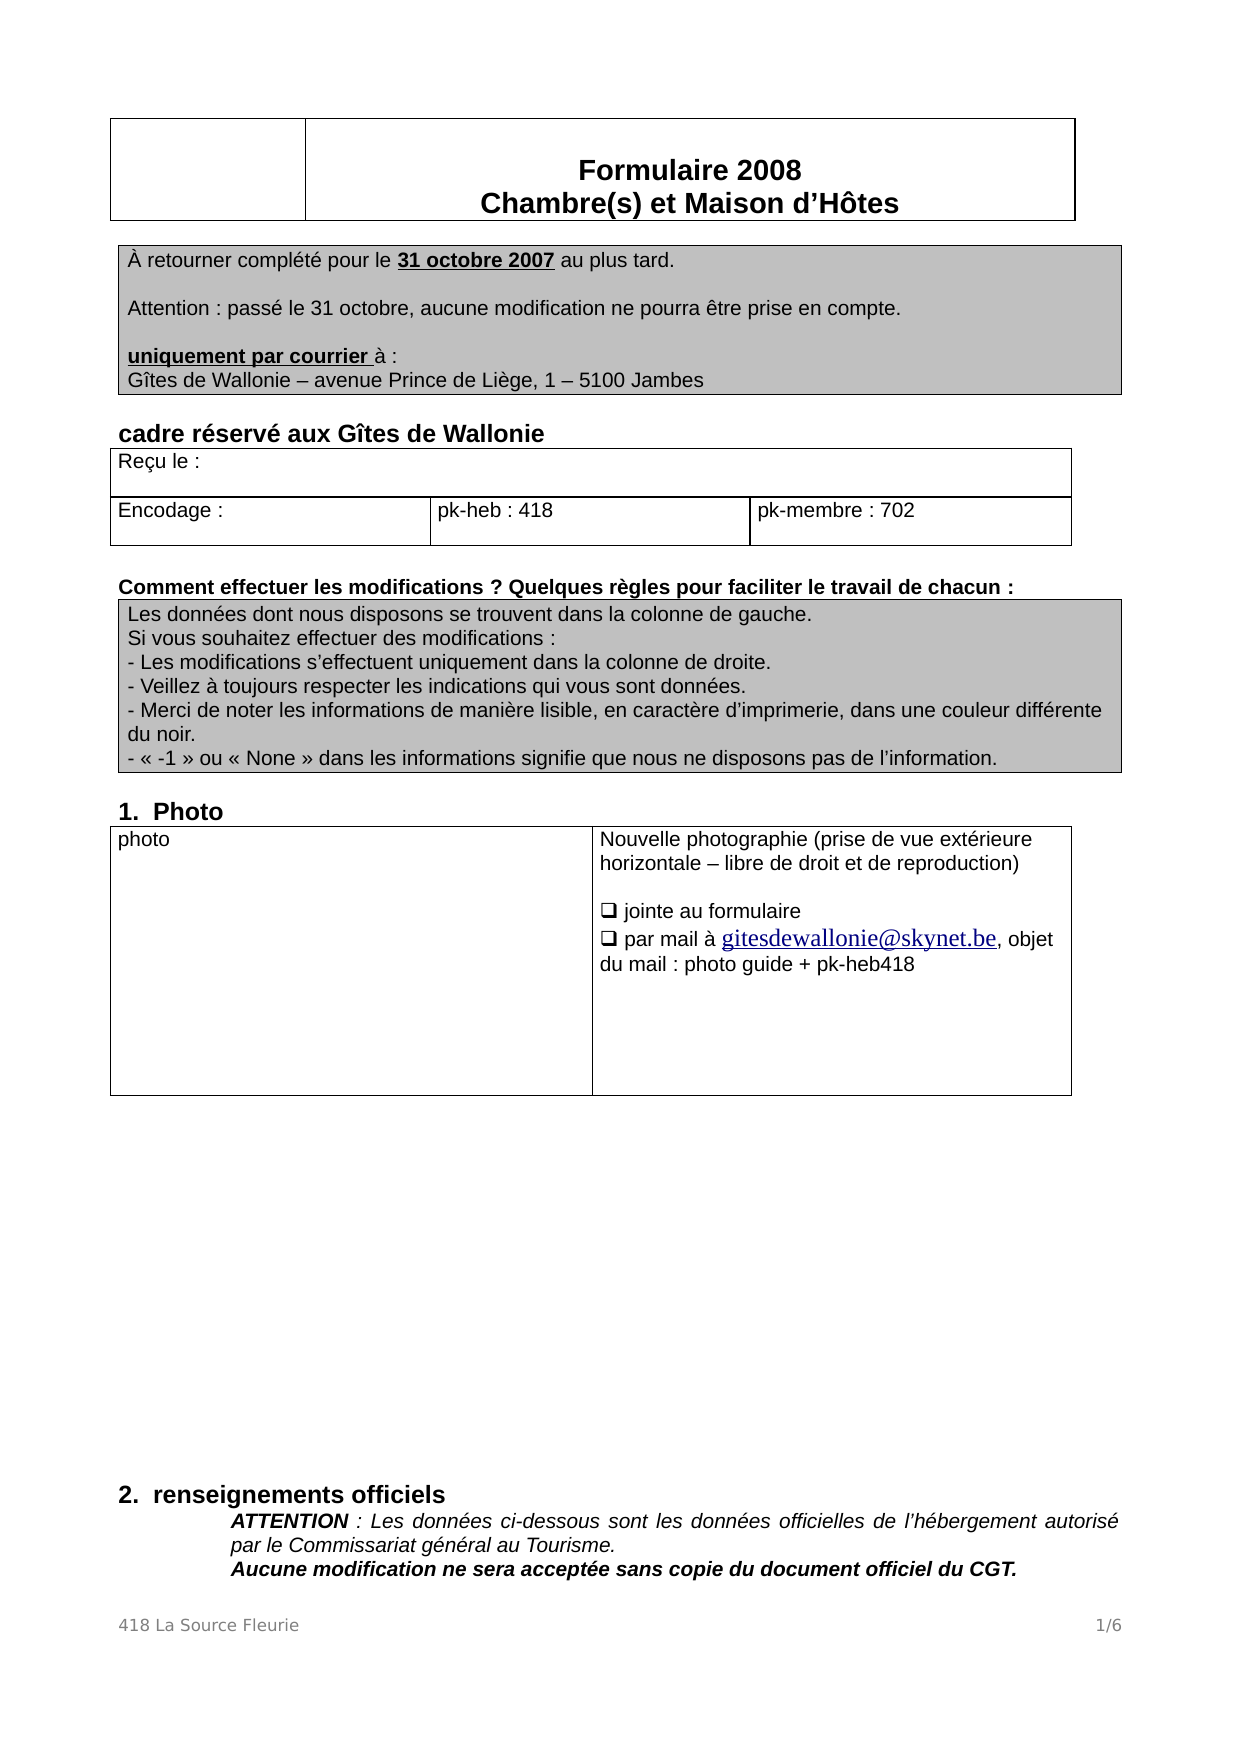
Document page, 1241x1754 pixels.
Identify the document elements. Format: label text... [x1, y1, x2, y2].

text - « -1 » ou « None » dans les informations signifie que nous ne disposons pas de l’information. [119, 743, 1121, 772]
text Attention : passé le 31 octobre, aucune modification ne pourra être prise en compte. [119, 293, 1121, 317]
text - Veillez à toujours respecter les indications qui vous sont données. [119, 671, 1121, 695]
text ATTENTION : Les données ci-dessous sont les données officielles de l’hébergement autorisé par le Commissariat général au Tourisme. [231, 1508, 1122, 1556]
text Aucune modification ne sera acceptée sans copie du document officiel du CGT. [231, 1556, 1122, 1580]
table_header Formulaire 2008 Chambre(s) et Maison d’Hôtes [306, 119, 1074, 220]
text 1. Photo [118, 797, 1122, 826]
table_header Nouvelle photographie (prise de vue extérieure horizontale – libre de droit et de reproduction)  jointe au formulaire  par mail à gitesdewallonie@skynet.be, objet du mail : photo guide + pk-heb418 [593, 827, 1071, 1095]
text À retourner complété pour le 31 octobre 2007 au plus tard. [119, 246, 1121, 269]
text uniquement par courrier à : [119, 341, 1121, 364]
text cadre réservé aux Gîtes de Wallonie [118, 419, 1122, 447]
table_cell pk-membre : 702 [751, 498, 1071, 545]
text Les données dont nous disposons se trouvent dans la colonne de gauche. [119, 600, 1121, 623]
table_cell pk-heb : 418 [431, 498, 749, 545]
text Comment effectuer les modifications ? Quelques règles pour faciliter le travail de chacun : [118, 575, 1122, 599]
text 2. renseignements officiels [118, 1480, 1122, 1508]
text Si vous souhaitez effectuer des modifications : [119, 623, 1121, 647]
text - Merci de noter les informations de manière lisible, en caractère d’imprimerie, dans une couleur différente du noir. [119, 695, 1121, 743]
text Gîtes de Wallonie – avenue Prince de Liège, 1 – 5100 Jambes [119, 364, 1121, 394]
table_cell Encodage : [111, 498, 430, 545]
table_header photo [111, 827, 592, 1095]
table_header [111, 119, 305, 220]
text - Les modifications s’effectuent uniquement dans la colonne de droite. [119, 647, 1121, 671]
table_header Reçu le : [111, 449, 1071, 496]
